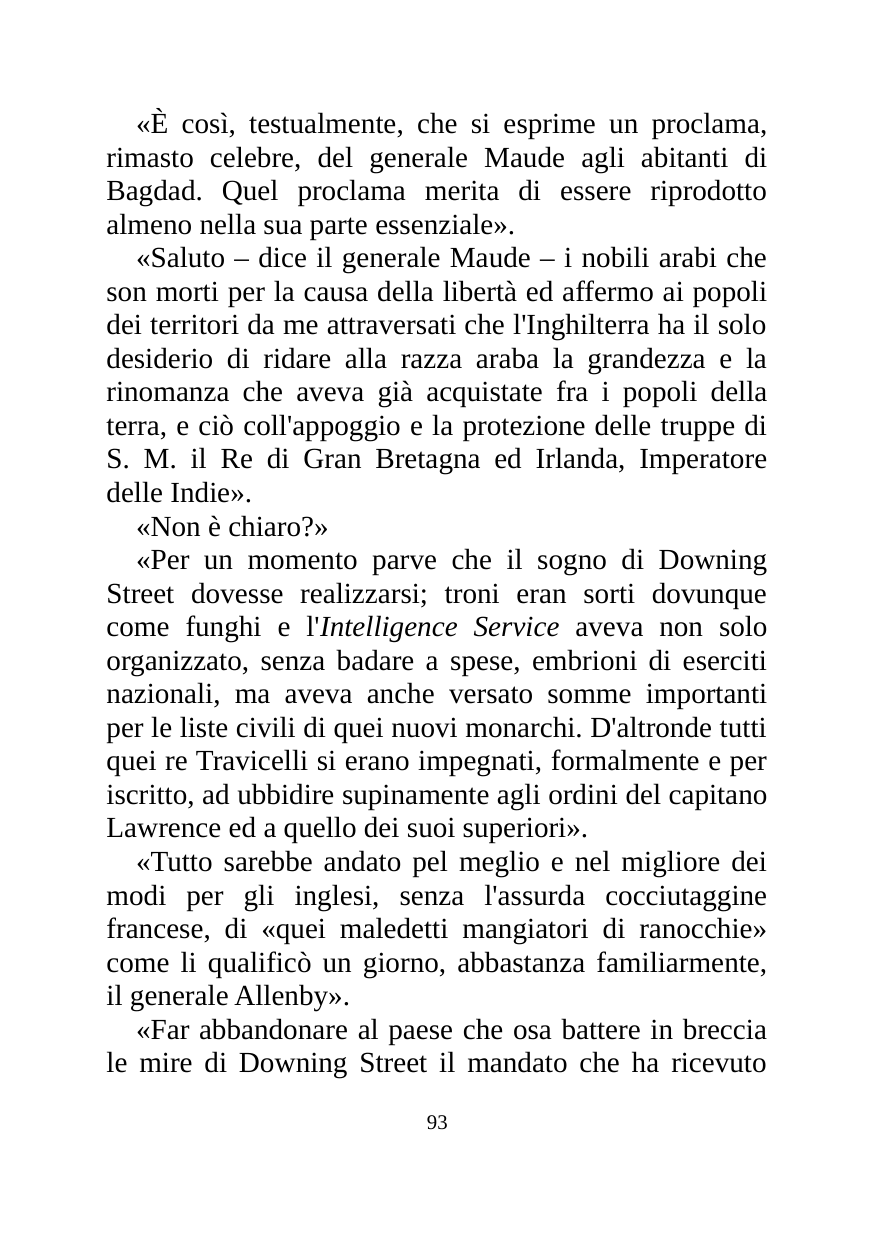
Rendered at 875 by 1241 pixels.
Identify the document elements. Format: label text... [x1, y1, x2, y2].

text «Tutto sarebbe andato pel meglio e nel migliore dei modi per gli inglesi, senza l'assurda cocciutaggine francese, di «quei maledetti mangiatori di ranocchie» come li qualificò un giorno, abbastanza familiarmente, il generale Allenby». [106, 844, 768, 1012]
text «È così, testualmente, che si esprime un proclama, rimasto celebre, del generale Maude agli abitanti di Bagdad. Quel proclama merita di essere riprodotto almeno nella sua parte essenziale». [106, 106, 768, 240]
text «Non è chiaro?» [106, 509, 768, 542]
text «Far abbandonare al paese che osa battere in breccia le mire di Downing Street il mandato che ha ricevuto [106, 1012, 768, 1079]
text «Per un momento parve che il sogno di Downing Street dovesse realizzarsi; troni eran sorti dovunque come funghi e l'Intelligence Service aveva non solo organizzato, senza badare a spese, embrioni di eserciti nazionali, ma aveva anche versato somme importanti per le liste civili di quei nuovi monarchi. D'altronde tutti quei re Travicelli si erano impegnati, formalmente e per iscritto, ad ubbidire supinamente agli ordini del capitano Lawrence ed a quello dei suoi superiori». [106, 542, 768, 844]
text «Saluto – dice il generale Maude – i nobili arabi che son morti per la causa della libertà ed affermo ai popoli dei territori da me attraversati che l'Inghilterra ha il solo desiderio di ridare alla razza araba la grandezza e la rinomanza che aveva già acquistate fra i popoli della terra, e ciò coll'appoggio e la protezione delle truppe di S. M. il Re di Gran Bretagna ed Irlanda, Imperatore delle Indie». [106, 240, 768, 509]
